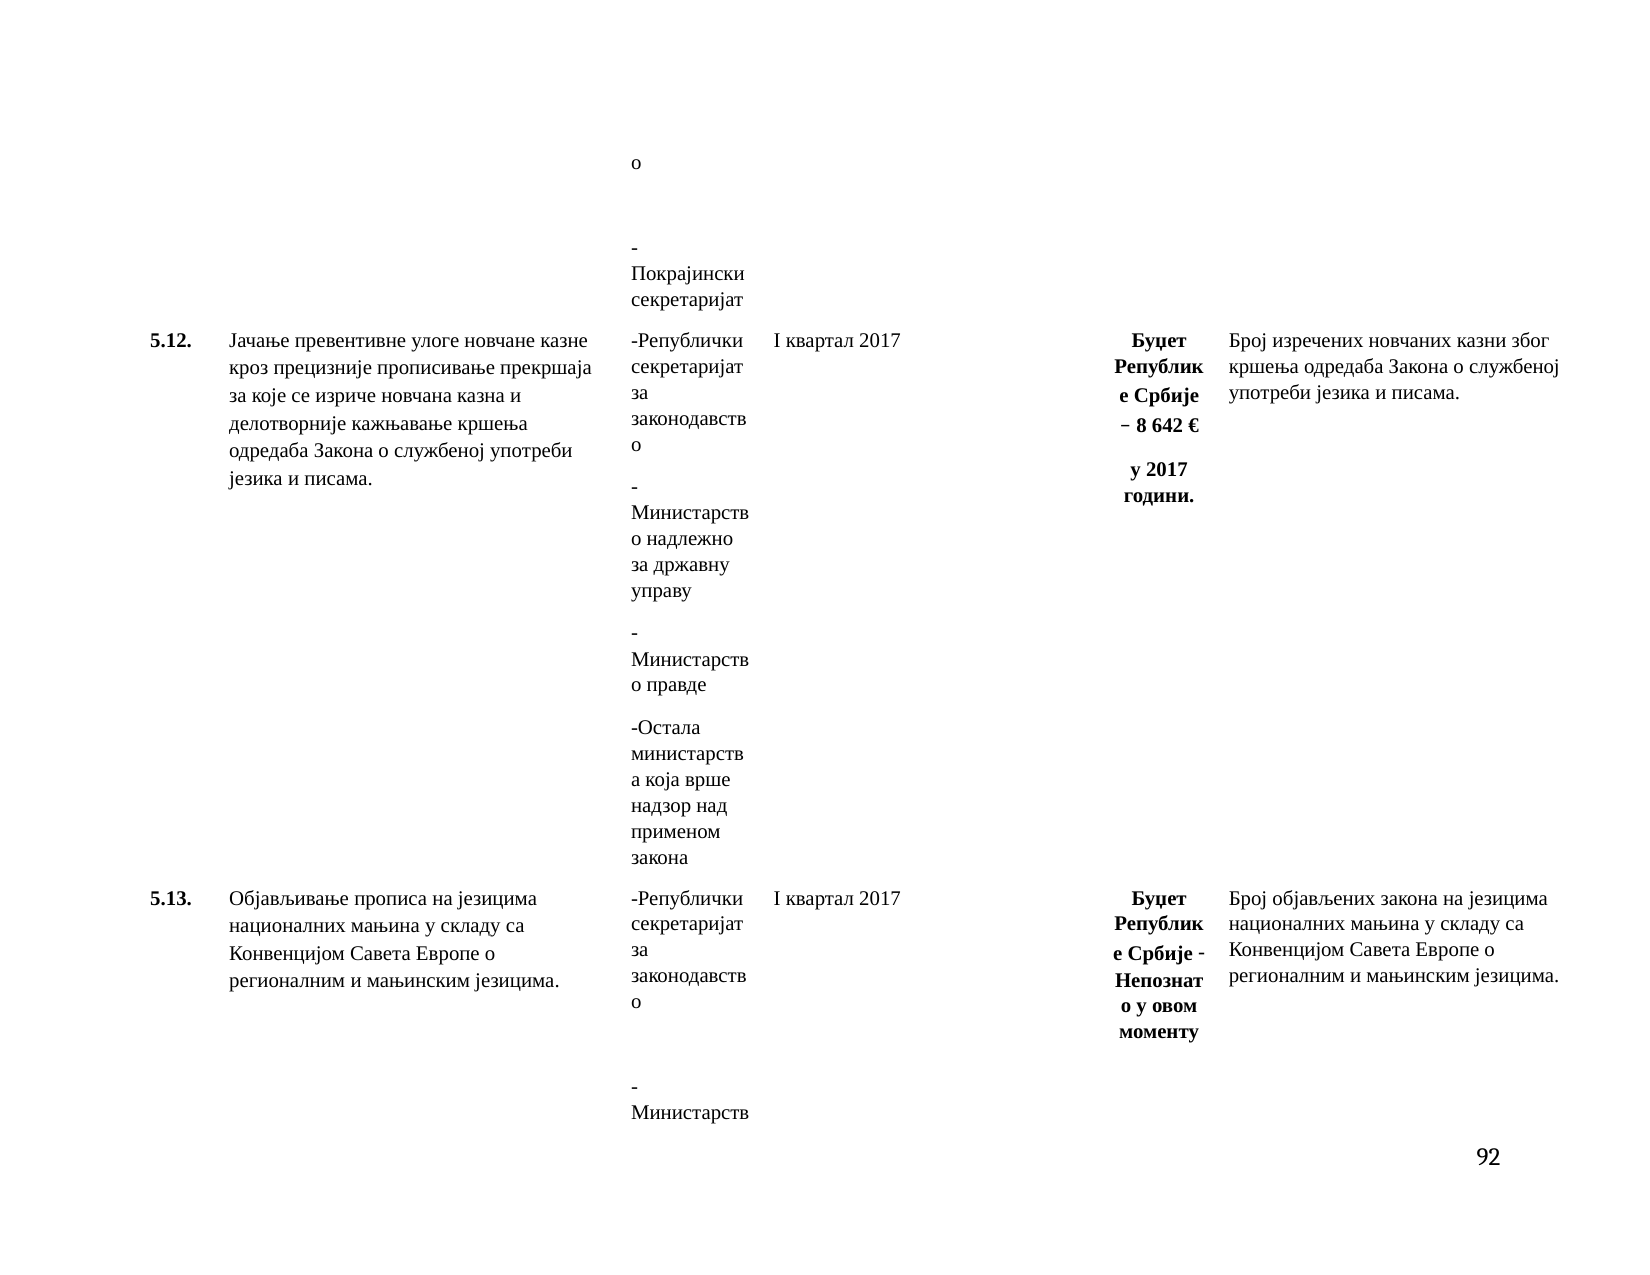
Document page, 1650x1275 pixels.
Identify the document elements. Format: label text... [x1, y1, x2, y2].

table_cell I квартал 2017 [762, 328, 1101, 885]
table_cell -Републички секретаријат за законодавство - Министарство надлежно за државну управу -Министарство правде -Остала министарства која врше надзор над применом закона [620, 328, 762, 885]
table_cell 5.12. [139, 328, 218, 885]
table_cell [139, 150, 218, 328]
table_cell [1101, 150, 1217, 328]
table_cell о - Покрајински секретаријат [620, 150, 762, 328]
table_cell I квартал 2017 [762, 885, 1101, 1124]
table_cell -Републички секретаријат за законодавство - Министарств [620, 885, 762, 1124]
table_cell 5.13. [139, 885, 218, 1124]
table_cell Број изречених новчаних казни због кршења одредаба Закона о службеној употреби језика и писама. [1217, 328, 1582, 885]
table_cell Објављивање прописа на језицима националних мањина у складу са Конвенцијом Савета Европе о регионалним и мањинским језицима. [218, 885, 619, 1124]
table_cell Јачање превентивне улоге новчане казне кроз прецизније прописивање прекршаја за које се изриче новчана казна и делотворније кажњавање кршења одредаба Закона о службеној употреби језика и писама. [218, 328, 619, 885]
table_cell [218, 150, 619, 328]
table_cell Буџет Републике Србије - Непознато у овом моменту [1101, 885, 1217, 1124]
table_cell Број објављених закона на језицима националних мањина у складу са Конвенцијом Савета Европе о регионалним и мањинским језицима. [1217, 885, 1582, 1124]
table_cell Буџет Републике Србије – 8 642 € у 2017 години. [1101, 328, 1217, 885]
table_cell [762, 150, 1101, 328]
table_cell [1217, 150, 1582, 328]
